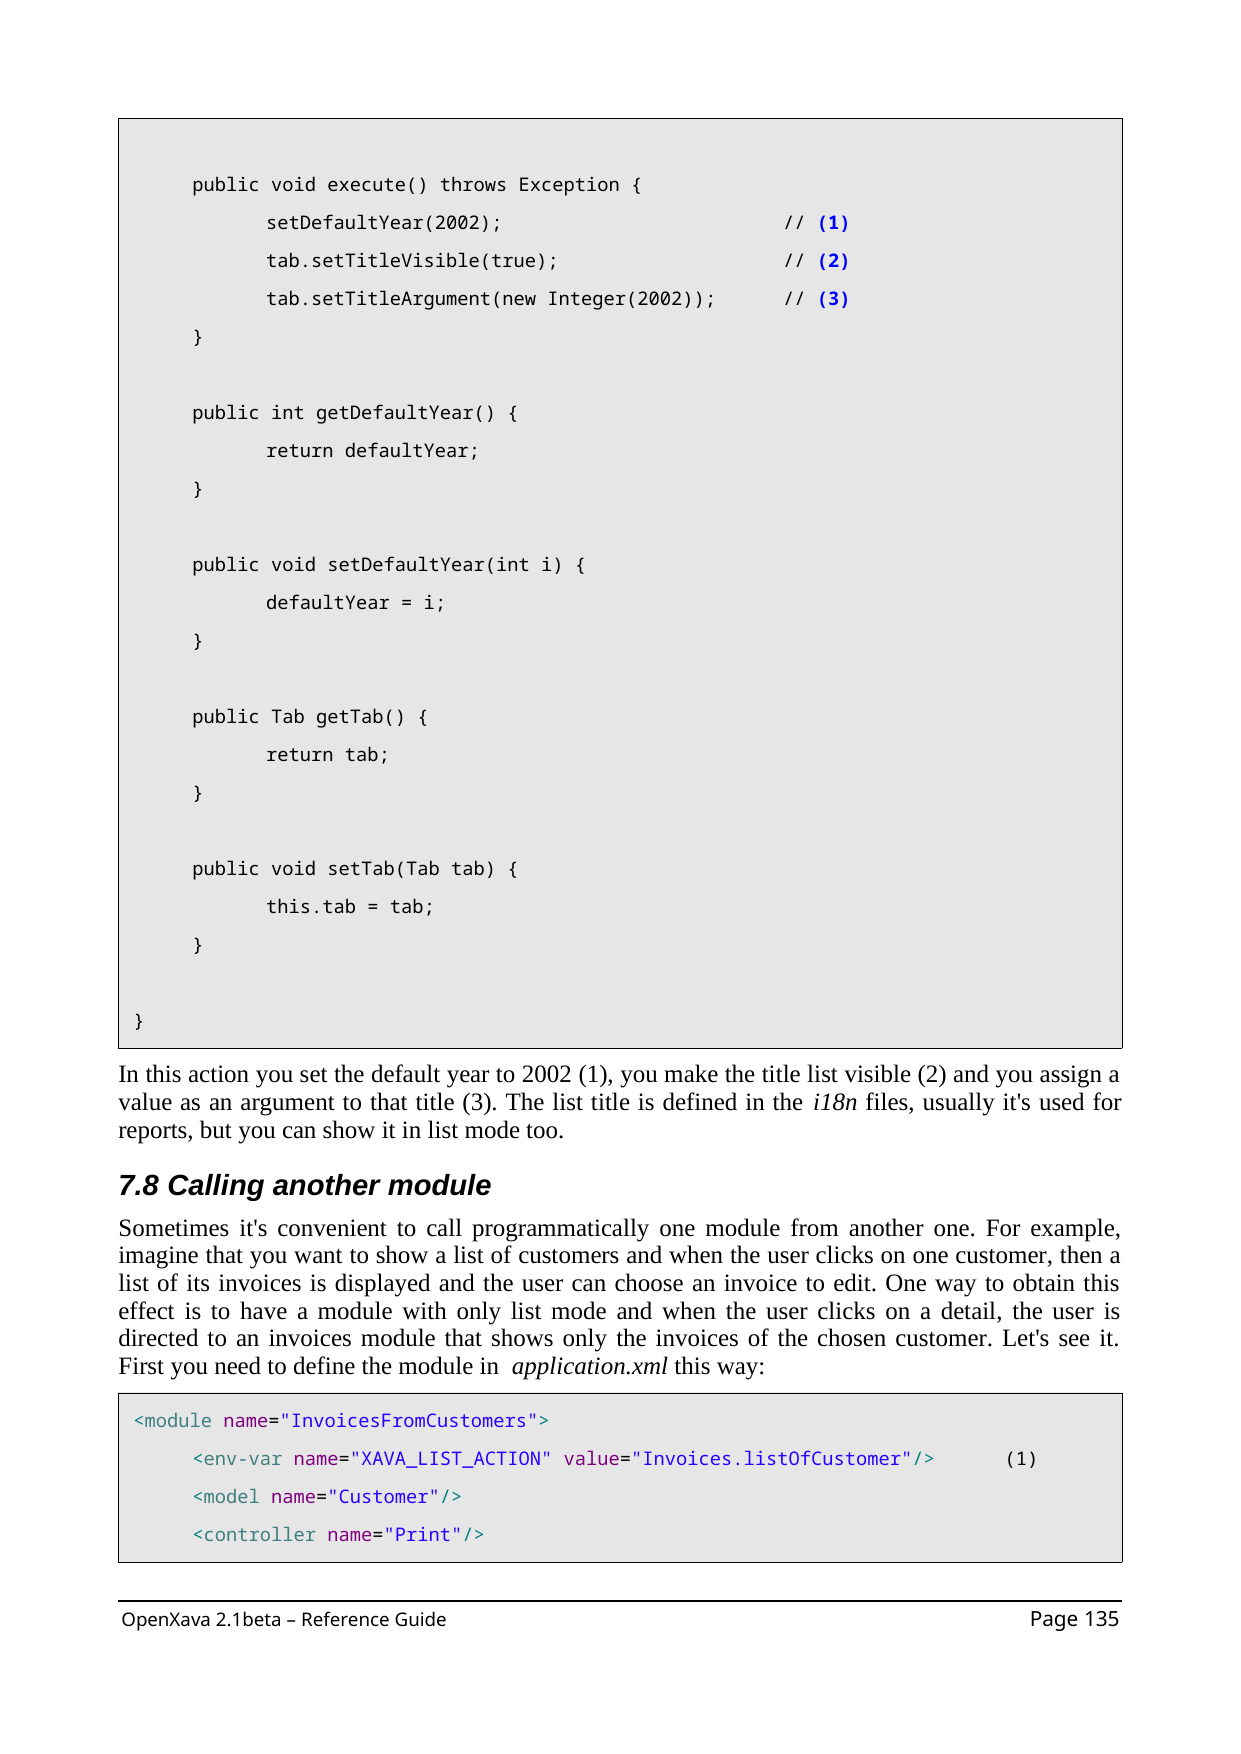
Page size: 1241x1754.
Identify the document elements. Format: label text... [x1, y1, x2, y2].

text <model name="Customer"/> [119, 1468, 1122, 1507]
text tab.setTitleVisible(true); // (2) [119, 232, 1122, 270]
text this.tab = tab; [119, 878, 1122, 917]
text } [119, 993, 1122, 1048]
text } [119, 917, 1122, 954]
text defaultYear = i; [119, 574, 1122, 612]
text setDefaultYear(2002); // (1) [119, 194, 1122, 232]
text public void setTab(Tab tab) { [119, 841, 1122, 878]
text public Tab getTab() { [119, 688, 1122, 726]
text return defaultYear; [119, 422, 1122, 460]
text public void setDefaultYear(int i) { [119, 536, 1122, 574]
text return tab; [119, 726, 1122, 764]
text } [119, 460, 1122, 498]
text In this action you set the default year to 2002 (1), you make the title list visible (2) and you assign a value as an argument to that title (3). The list title is defined in the i18n files, usually it's used for reports, but you can show it in list mode too. [118, 1060, 1122, 1143]
text } [119, 612, 1122, 650]
text Sometimes it's convenient to call programmatically one module from another one. For example, imagine that you want to show a list of customers and when the user clicks on one customer, then a list of its invoices is displayed and the user can choose an invoice to edit. One way to obtain this effect is to have a module with only list mode and when the user clicks on a detail, the user is directed to an invoices module that shows only the invoices of the chosen customer. Let's see it. First you need to define the module in application.xml this way: [118, 1214, 1122, 1380]
text <controller name="Print"/> [119, 1507, 1122, 1562]
text } [119, 308, 1122, 346]
text public int getDefaultYear() { [119, 384, 1122, 422]
text <module name="InvoicesFromCustomers"> [119, 1394, 1122, 1431]
text tab.setTitleArgument(new Integer(2002)); // (3) [119, 270, 1122, 308]
text <env-var name="XAVA_LIST_ACTION" value="Invoices.listOfCustomer"/> (1) [119, 1431, 1122, 1468]
text } [119, 764, 1122, 802]
text public void execute() throws Exception { [119, 156, 1122, 194]
subtitle Calling another module [118, 1168, 1122, 1201]
